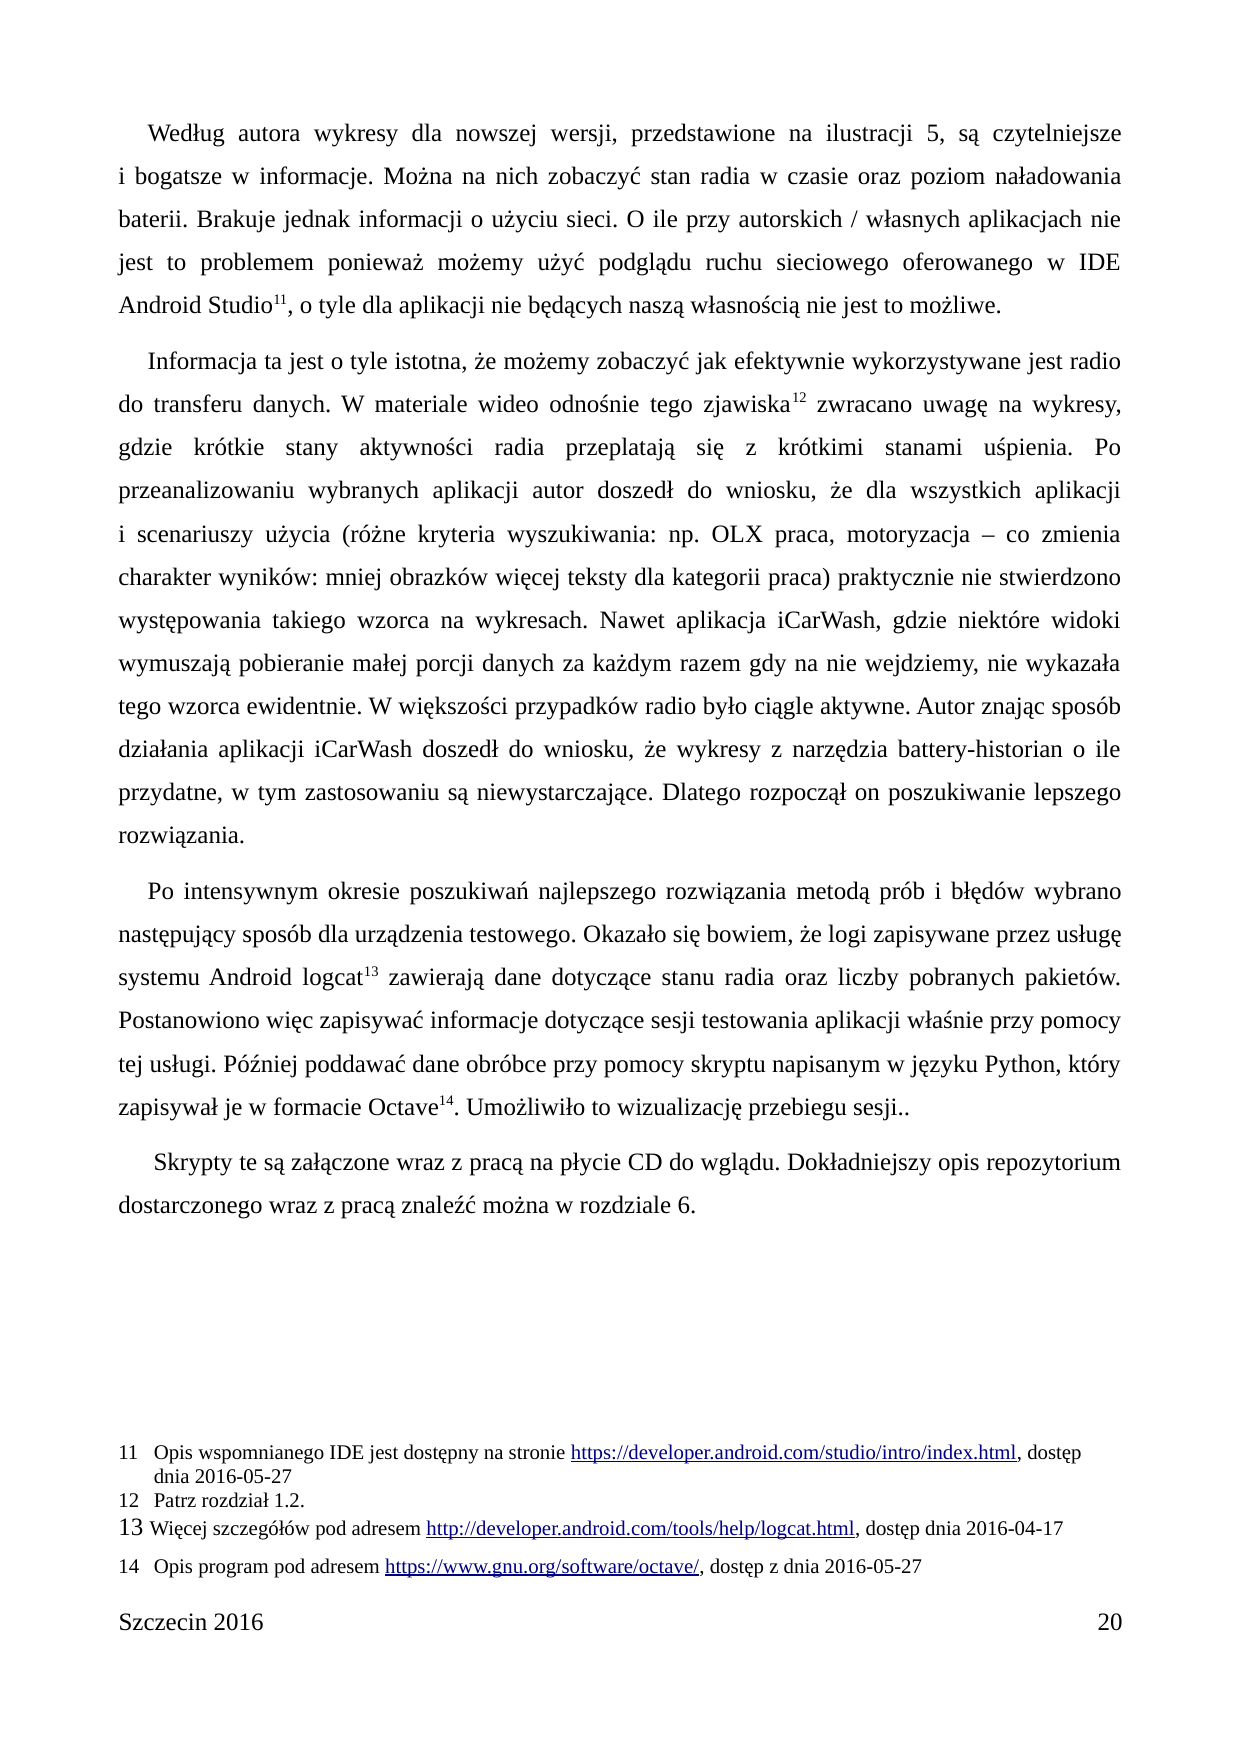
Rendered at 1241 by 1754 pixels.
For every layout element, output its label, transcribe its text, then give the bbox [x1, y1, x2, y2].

text Skrypty te są załączone wraz z pracą na płycie CD do wglądu. Dokładniejszy opis repozytorium dostarczonego wraz z pracą znaleźć można w rozdziale 6. [118, 1147, 1122, 1219]
text Informacja ta jest o tyle istotna, że możemy zobaczyć jak efektywnie wykorzystywane jest radio do transferu danych. W materiale wideo odnośnie tego zjawiska zwracano uwagę na wykresy, gdzie krótkie stany aktywności radia przeplatają się z krótkimi stanami uśpienia. Po przeanalizowaniu wybranych aplikacji autor doszedł do wniosku, że dla wszystkich aplikacji i scenariuszy użycia (różne kryteria wyszukiwania: np. OLX praca, motoryzacja – co zmienia charakter wyników: mniej obrazków więcej teksty dla kategorii praca) praktycznie nie stwierdzono występowania takiego wzorca na wykresach. Nawet aplikacja iCarWash, gdzie niektóre widoki wymuszają pobieranie małej porcji danych za każdym razem gdy na nie wejdziemy, nie wykazała tego wzorca ewidentnie. W większości przypadków radio było ciągle aktywne. Autor znając sposób działania aplikacji iCarWash doszedł do wniosku, że wykresy z narzędzia battery-historian o ile przydatne, w tym zastosowaniu są niewystarczające. Dlatego rozpoczął on poszukiwanie lepszego rozwiązania. [118, 346, 1122, 849]
text Opis wspomnianego IDE jest dostępny na stronie https://developer.android.com/studio/intro/index.html, dostęp dnia 2016-05-27 [118, 1440, 1122, 1488]
text Opis program pod adresem https://www.gnu.org/software/octave/, dostęp z dnia 2016-05-27 [118, 1553, 1122, 1578]
text Więcej szczegółów pod adresem http://developer.android.com/tools/help/logcat.html, dostęp dnia 2016-04-17 [118, 1512, 1122, 1541]
text Po intensywnym okresie poszukiwań najlepszego rozwiązania metodą prób i błędów wybrano następujący sposób dla urządzenia testowego. Okazało się bowiem, że logi zapisywane przez usługę systemu Android logcat zawierają dane dotyczące stanu radia oraz liczby pobranych pakietów. Postanowiono więc zapisywać informacje dotyczące sesji testowania aplikacji właśnie przy pomocy tej usługi. Później poddawać dane obróbce przy pomocy skryptu napisanym w języku Python, który zapisywał je w formacie Octave. Umożliwiło to wizualizację przebiegu sesji.. [118, 876, 1122, 1121]
text Według autora wykresy dla nowszej wersji, przedstawione na ilustracji 5, są czytelniejsze i bogatsze w informacje. Można na nich zobaczyć stan radia w czasie oraz poziom naładowania baterii. Brakuje jednak informacji o użyciu sieci. O ile przy autorskich / własnych aplikacjach nie jest to problemem ponieważ możemy użyć podglądu ruchu sieciowego oferowanego w IDE Android Studio, o tyle dla aplikacji nie będących naszą własnością nie jest to możliwe. [118, 118, 1122, 319]
text Patrz rozdział 1.2. [118, 1488, 1122, 1512]
